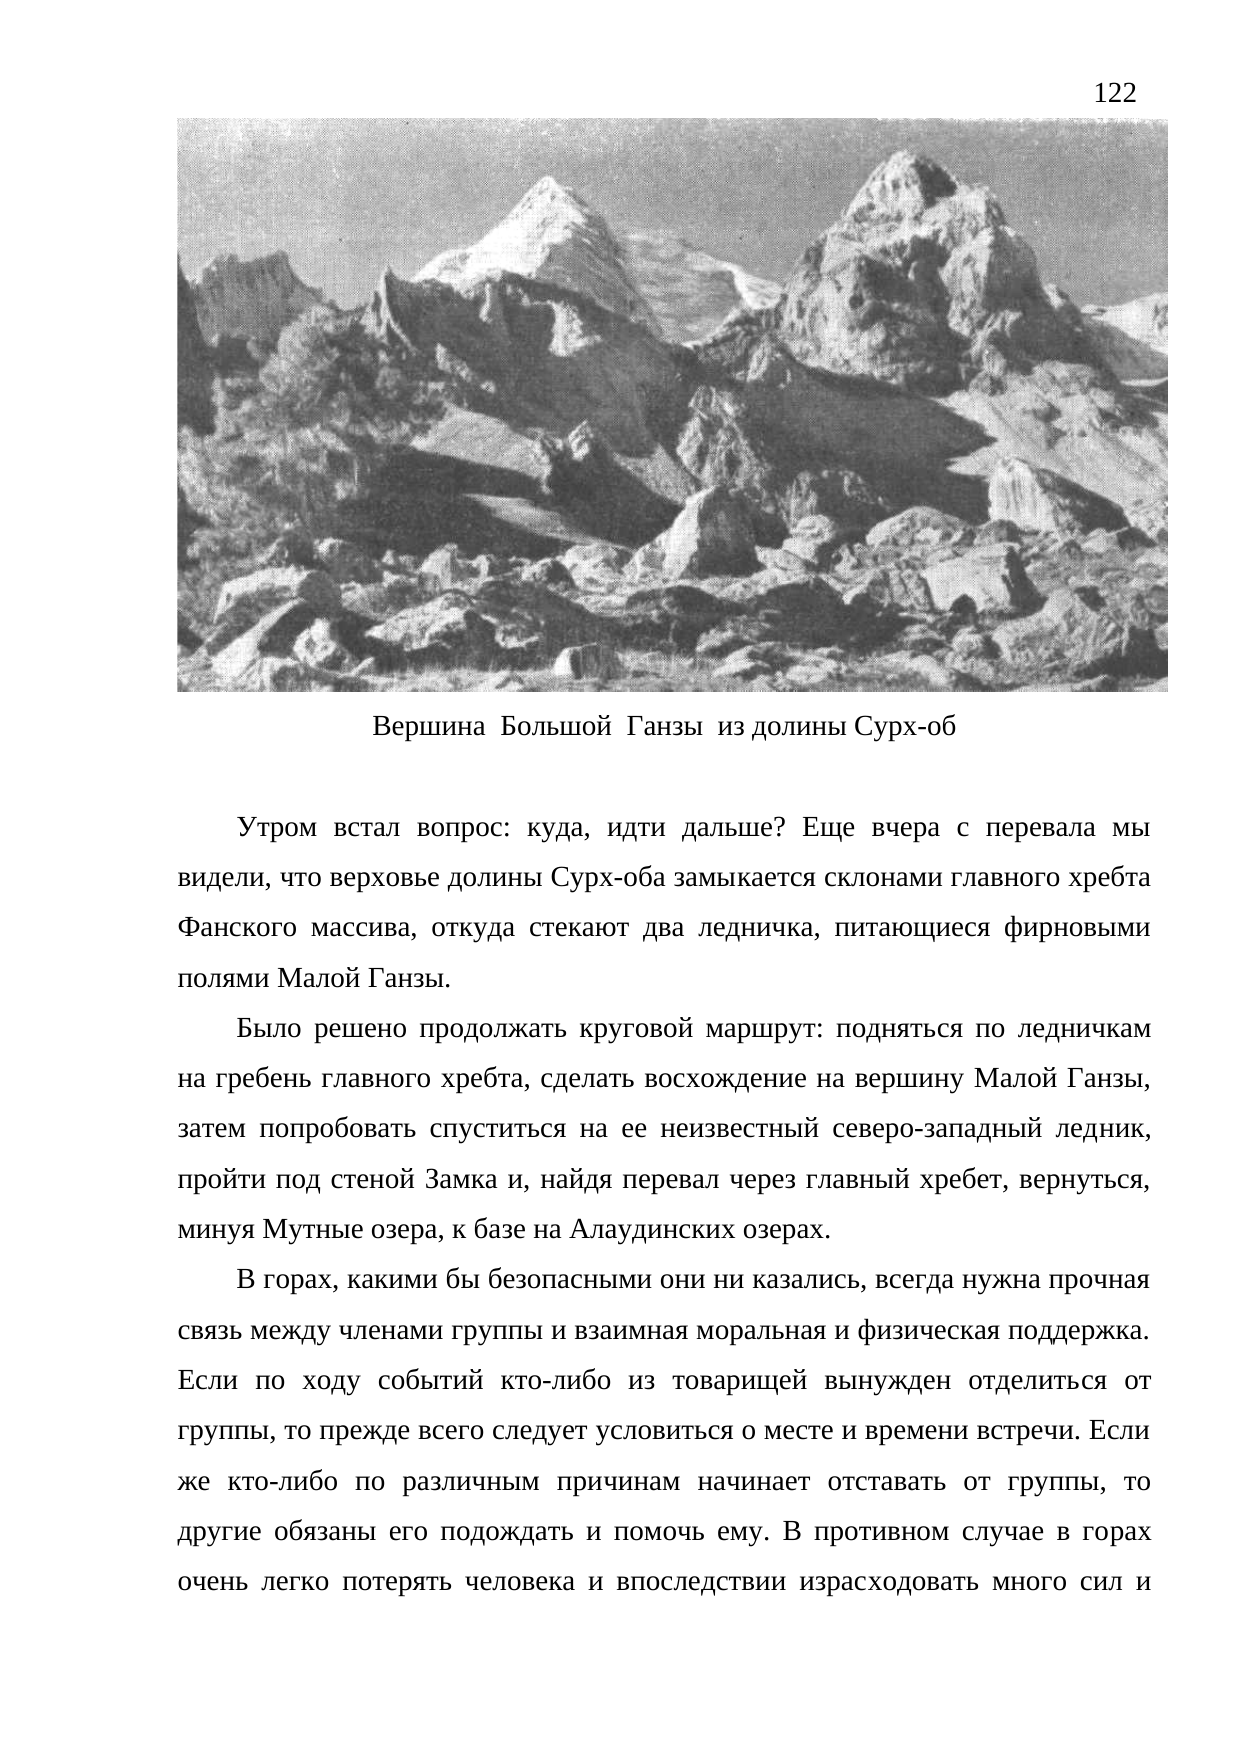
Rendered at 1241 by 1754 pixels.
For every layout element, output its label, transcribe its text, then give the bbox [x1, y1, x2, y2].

picture [177, 118, 1168, 692]
text Вершина Большой Ганзы из долины Сурх-об [177, 708, 1152, 742]
text Утром встал вопрос: куда, идти дальше? Еще вчера с перевала мы видели, что верховье долины Сурх-оба замы­кается склонами главного хребта Фанского массива, от­куда стекают два ледничка, питающиеся фирновыми по­лями Малой Ганзы. [177, 809, 1152, 993]
text Было решено продолжать круговой маршрут: поднять­ся по ледничкам на гребень главного хребта, сделать восхождение на вершину Малой Ганзы, затем попробо­вать спуститься на ее неизвестный северо-западный лед­ник, пройти под стеной Замка и, найдя перевал через главный хребет, вернуться, минуя Мутные озера, к ба­зе на Алаудинских озерах. [177, 1010, 1152, 1245]
text В горах, какими бы безопасными они ни казались, всегда нужна прочная связь между членами группы и взаимная моральная и физическая поддержка. Если по ходу событий кто-либо из товарищей вынужден отделить­ся от группы, то прежде всего следует условиться о месте и времени встречи. Если же кто-либо по различным при­чинам начинает отставать от группы, то другие обязаны его подождать и помочь ему. В противном случае в гоpax очень легко потерять человека и впоследствии израс­ходовать много сил и [177, 1262, 1152, 1597]
